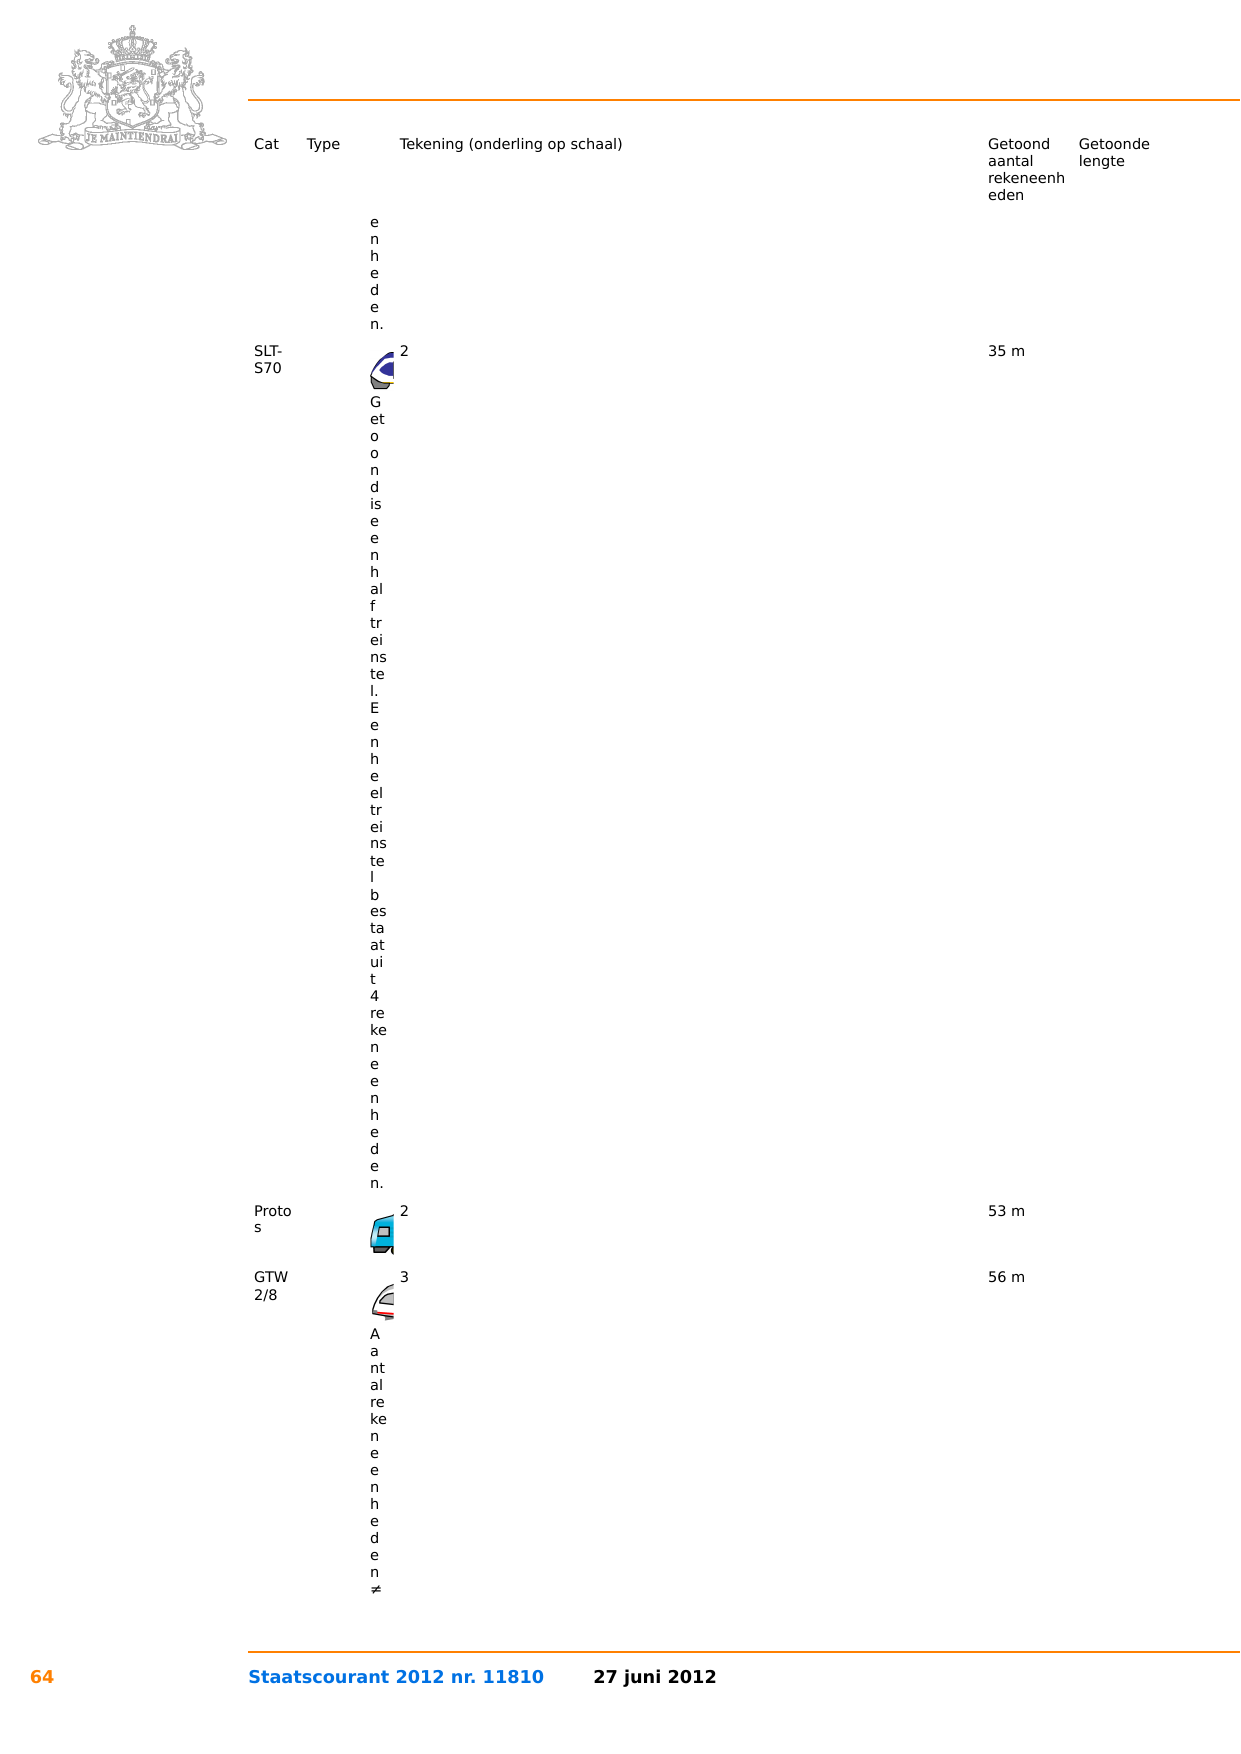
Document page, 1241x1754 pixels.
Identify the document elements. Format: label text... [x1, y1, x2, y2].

picture [369, 1202, 394, 1256]
table_cell GTW2/8 [249, 1265, 300, 1602]
table_header Getoonde lengte [1073, 131, 1163, 208]
table_cell 2 [394, 1198, 982, 1264]
table_cell [394, 209, 982, 337]
picture [369, 343, 394, 391]
table_cell Aantal rekeneenheden ≠ [364, 1265, 393, 1602]
table_cell 3 [394, 1265, 982, 1602]
table_cell SLT-S70 [249, 339, 300, 1197]
table_cell 56 m [983, 1265, 1072, 1602]
picture [369, 1269, 394, 1323]
table_header Getoond aantal rekeneenheden [983, 131, 1072, 208]
table_header Cat [249, 131, 300, 208]
table_cell [983, 209, 1072, 337]
table_cell 35 m [983, 339, 1072, 1197]
table_cell [249, 209, 300, 337]
table_cell [301, 209, 363, 1602]
picture [38, 25, 227, 150]
table_cell 2 [394, 339, 982, 1197]
table_header Type [301, 131, 393, 208]
table_cell Getoond is een half treinstel. Een heel treinstel bestaat uit 4 rekeneenheden. [364, 339, 393, 1197]
table_cell [364, 1198, 393, 1264]
table_cell enheden. [364, 209, 393, 337]
table_header Tekening (onderling op schaal) [394, 131, 982, 208]
table_cell Protos [249, 1198, 300, 1264]
table_cell 53 m [983, 1198, 1072, 1264]
